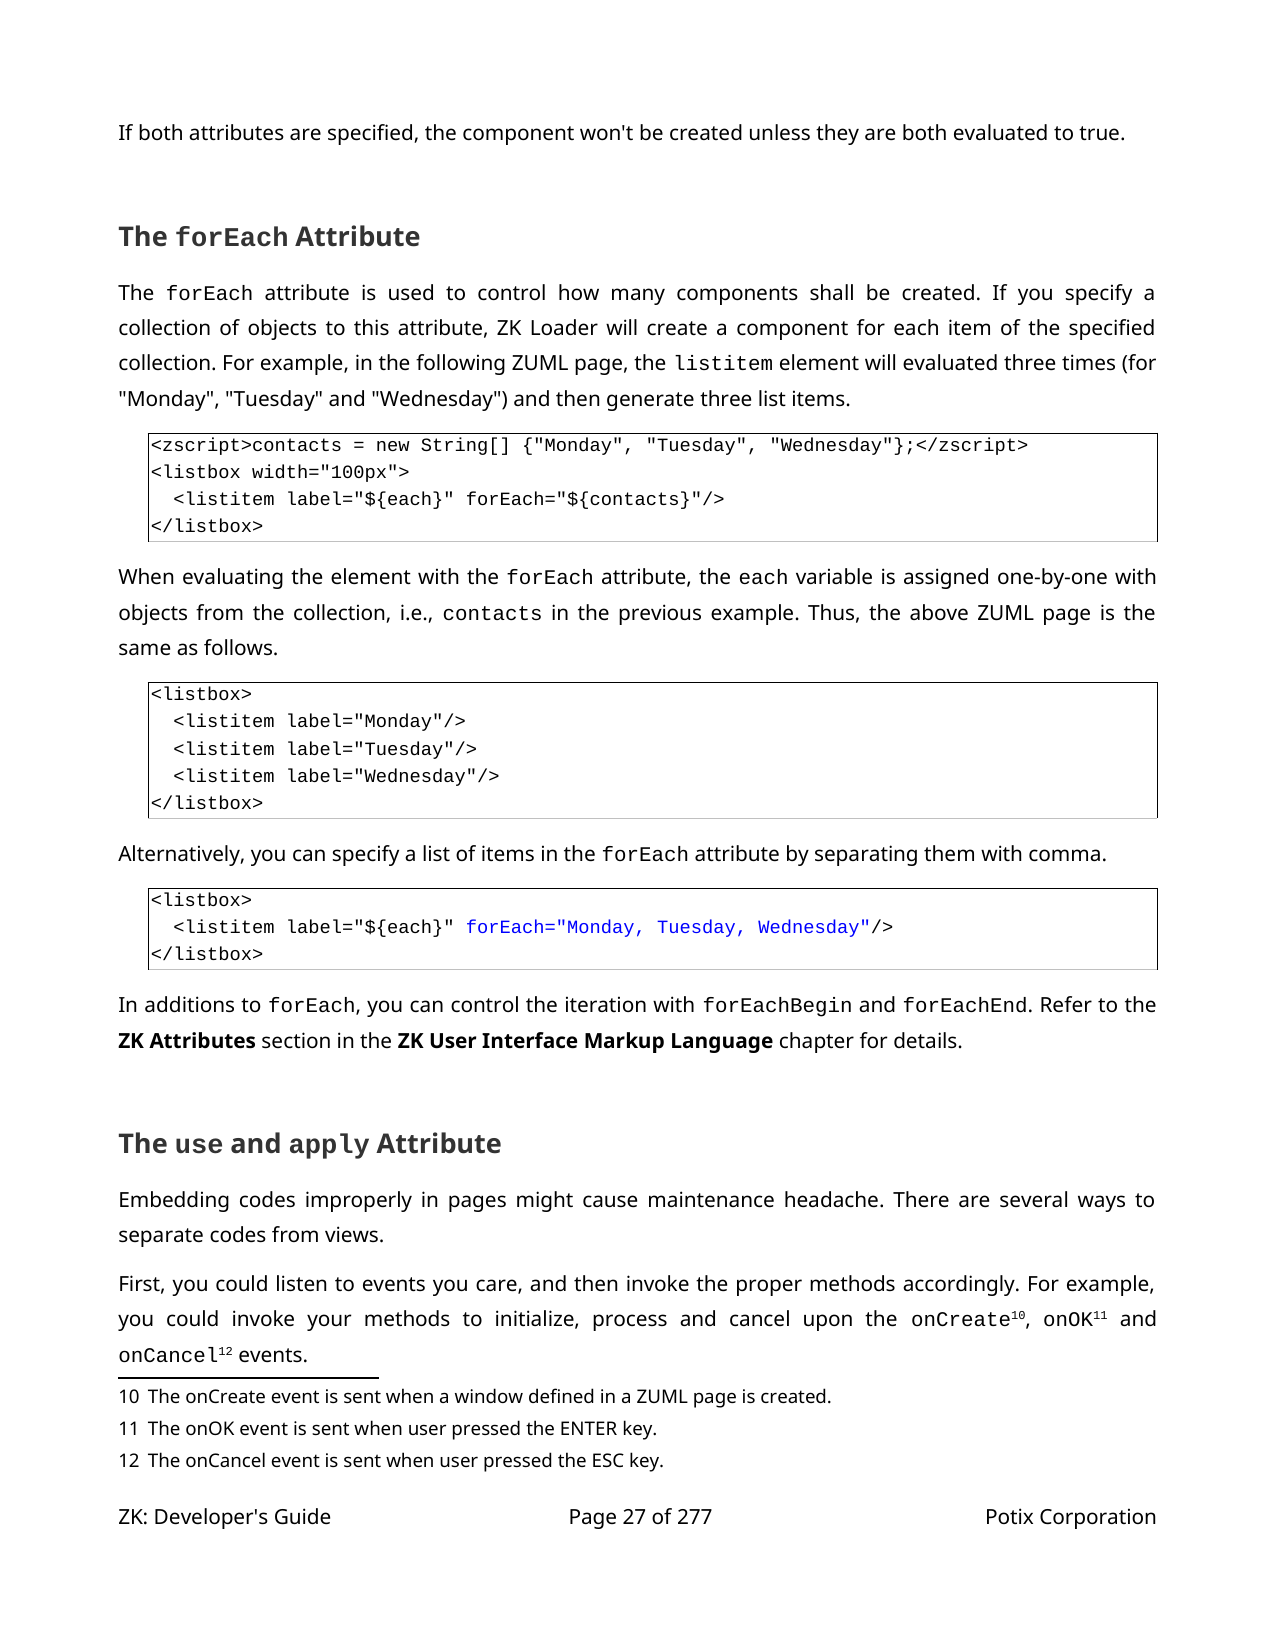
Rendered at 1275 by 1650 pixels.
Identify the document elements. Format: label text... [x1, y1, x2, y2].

text If both attributes are specified, the component won't be created unless they are both evaluated to true. [118, 118, 1157, 146]
text </listbox> [149, 942, 1157, 969]
text <listitem label="Wednesday"/> [149, 764, 1157, 788]
text <listitem label="Tuesday"/> [149, 736, 1157, 761]
text The onCancel event is sent when user pressed the ESC key. [118, 1447, 1157, 1473]
subtitle The forEach Attribute [118, 217, 1157, 254]
text </listbox> [149, 791, 1157, 818]
text <listbox> [149, 683, 1157, 706]
text <listitem label="${each}" forEach="${contacts}"/> [149, 487, 1157, 511]
text Embedding codes improperly in pages might cause maintenance headache. There are several ways to separate codes from views. [118, 1185, 1157, 1249]
text <listbox> [149, 889, 1157, 912]
text </listbox> [149, 514, 1157, 541]
text The forEach attribute is used to control how many components shall be created. If you specify a collection of objects to this attribute, ZK Loader will create a component for each item of the specified collection. For example, in the following ZUML page, the listitem element will evaluated three times (for "Monday", "Tuesday" and "Wednesday") and then generate three list items. [118, 278, 1157, 412]
text Alternatively, you can specify a list of items in the forEach attribute by separating them with comma. [118, 839, 1157, 867]
text <listbox width="100px"> [149, 460, 1157, 484]
text In additions to forEach, you can control the iteration with forEachBegin and forEachEnd. Refer to the ZK Attributes section in the ZK User Interface Markup Language chapter for details. [118, 990, 1157, 1054]
text <zscript>contacts = new String[] {"Monday", "Tuesday", "Wednesday"};</zscript> [149, 434, 1157, 457]
text <listitem label="Monday"/> [149, 709, 1157, 733]
subtitle The use and apply Attribute [118, 1125, 1157, 1162]
text First, you could listen to events you care, and then invoke the proper methods accordingly. For example, you could invoke your methods to initialize, process and cancel upon the onCreate, onOK and onCancel events. [118, 1269, 1157, 1368]
text The onOK event is sent when user pressed the ENTER key. [118, 1416, 1157, 1441]
text The onCreate event is sent when a window defined in a ZUML page is created. [118, 1384, 1157, 1409]
text <listitem label="${each}" forEach="Monday, Tuesday, Wednesday"/> [149, 915, 1157, 939]
text When evaluating the element with the forEach attribute, the each variable is assigned one-by-one with objects from the collection, i.e., contacts in the previous example. Thus, the above ZUML page is the same as follows. [118, 562, 1157, 661]
